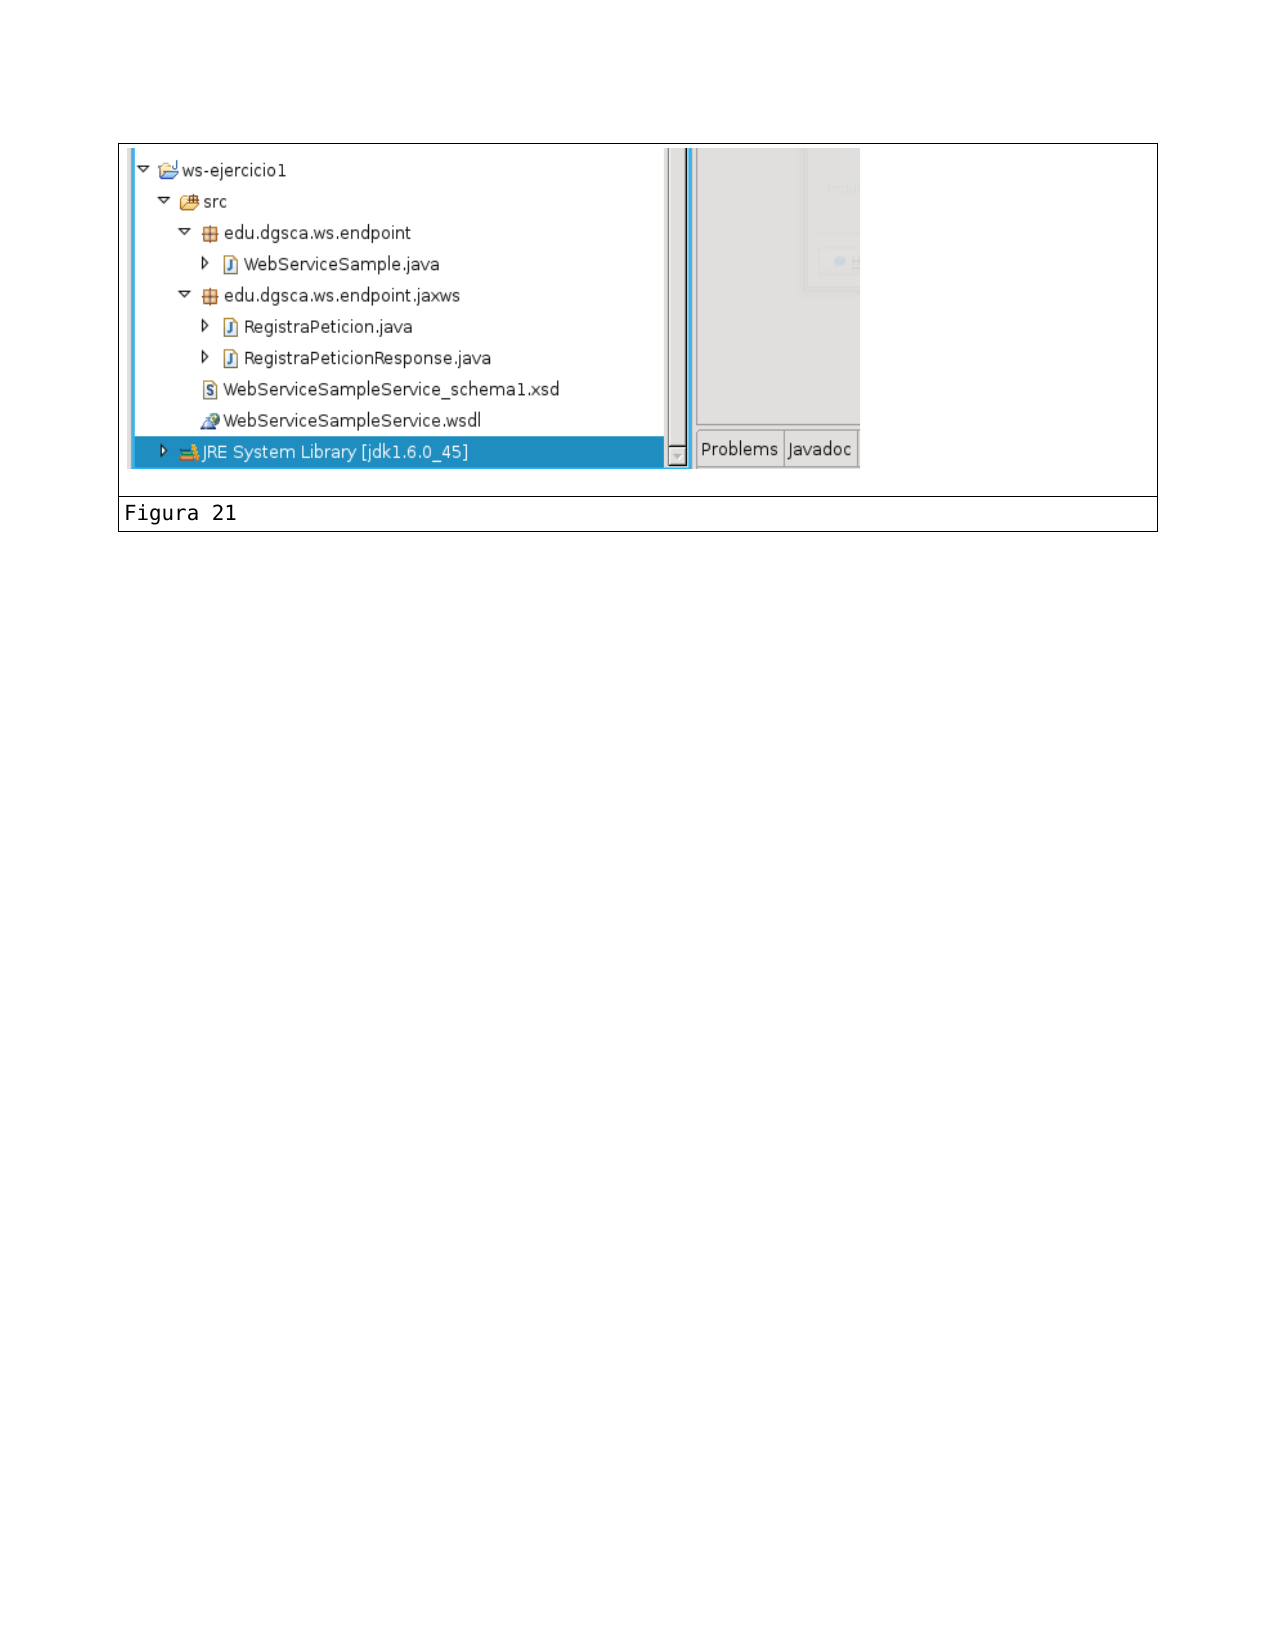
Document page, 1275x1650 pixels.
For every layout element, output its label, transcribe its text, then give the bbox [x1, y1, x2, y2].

table_header [119, 144, 1157, 496]
table_cell Figura 21 [119, 497, 1157, 531]
picture [127, 148, 861, 469]
